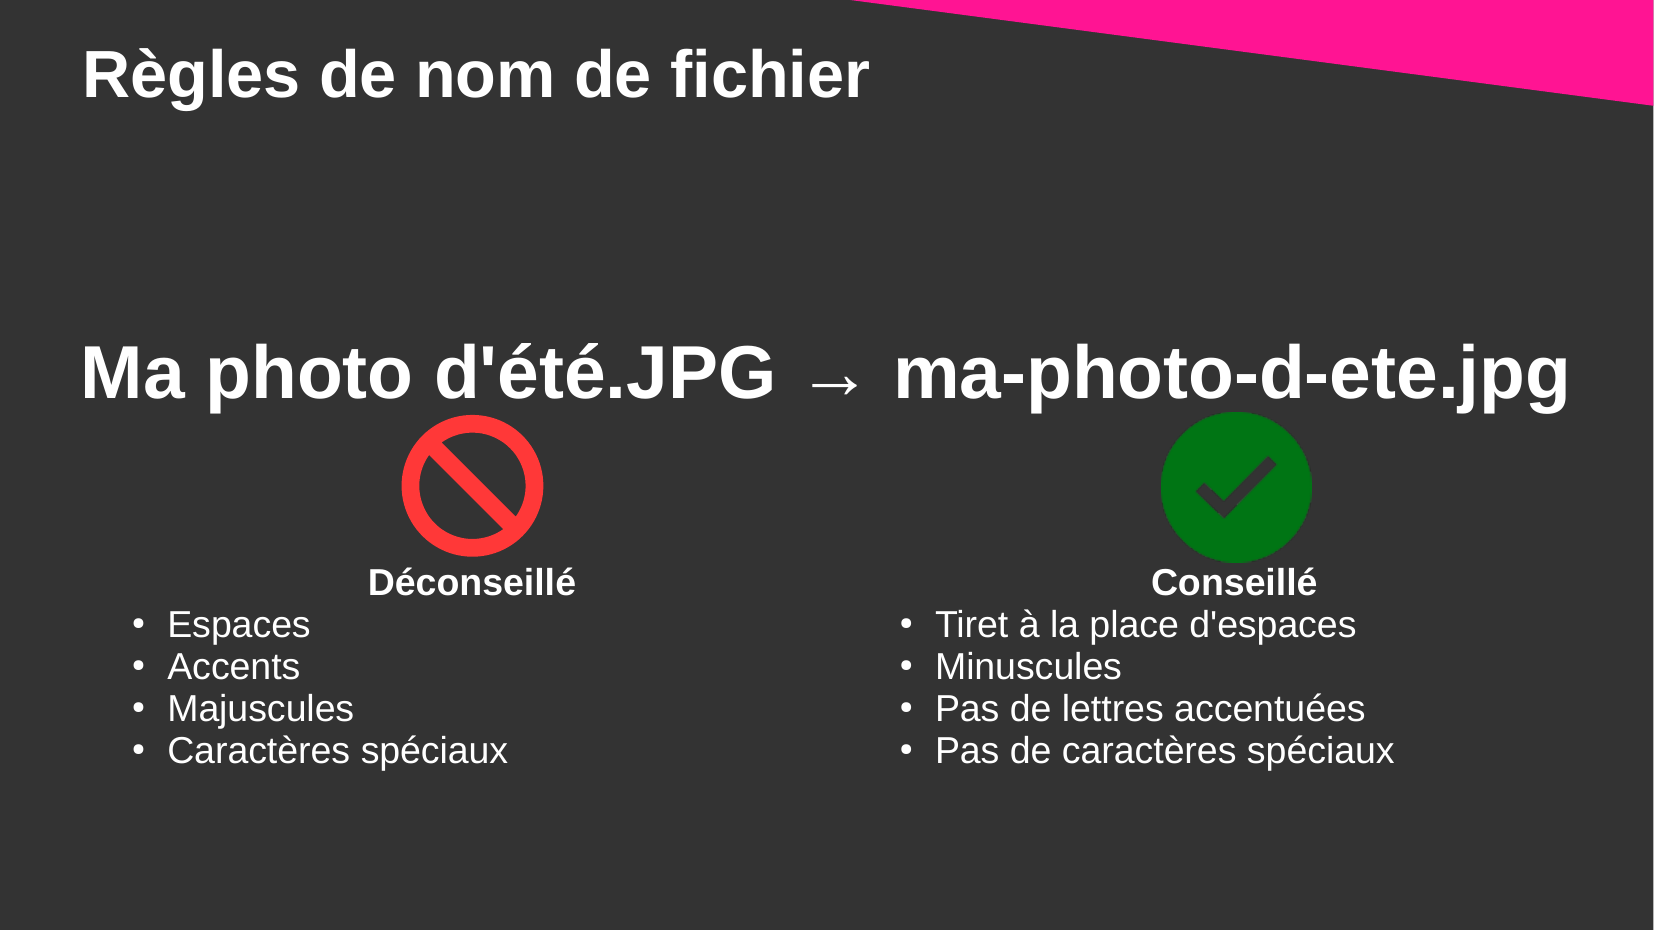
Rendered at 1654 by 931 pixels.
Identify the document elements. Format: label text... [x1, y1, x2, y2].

text_box [850, 0, 1654, 106]
text_box Déconseillé Espaces Accents Majuscules Caractères spéciaux [117, 554, 827, 779]
picture [1161, 412, 1312, 554]
text_box Conseillé Tiret à la place d'espaces Minuscules Pas de lettres accentuées Pas de caractères spéciaux [884, 554, 1595, 779]
list Ma photo d'été.JPG → ma-photo-d-ete.jpg [64, 330, 1589, 426]
title Règles de nom de fichier [82, 37, 1571, 122]
text_box [401, 414, 544, 554]
